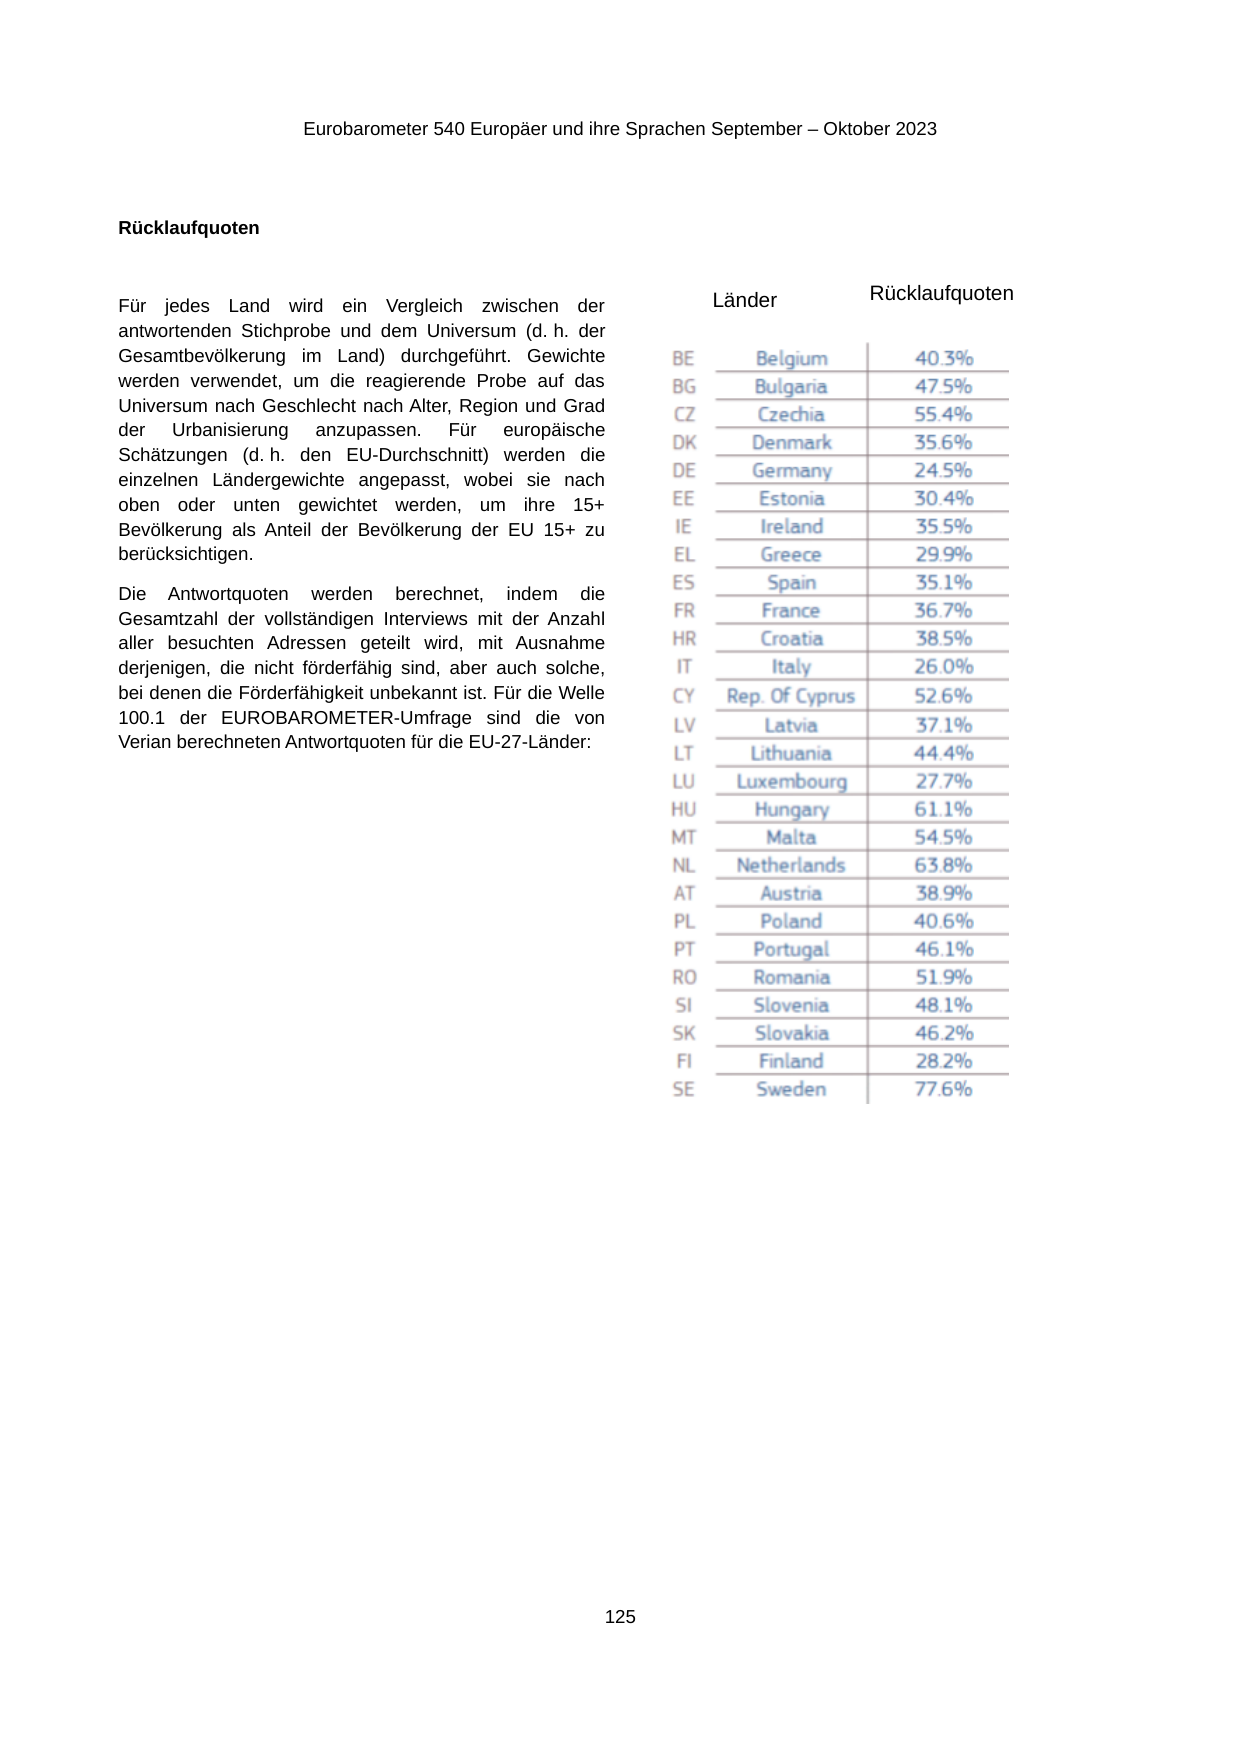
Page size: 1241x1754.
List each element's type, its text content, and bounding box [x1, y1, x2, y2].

text Rücklaufquoten [118, 216, 605, 238]
text Für jedes Land wird ein Vergleich zwischen der antwortenden Stichprobe und dem Universum (d. h. der Gesamtbevölkerung im Land) durchgeführt. Gewichte werden verwendet, um die reagierende Probe auf das Universum nach Geschlecht nach Alter, Region und Grad der Urbanisierung anzupassen. Für europäische Schätzungen (d. h. den EU-Durchschnitt) werden die einzelnen Ländergewichte angepasst, wobei sie nach oben oder unten gewichtet werden, um ihre 15+ Bevölkerung als Anteil der Bevölkerung der EU 15+ zu berücksichtigen. [118, 295, 605, 565]
text Die Antwortquoten werden berechnet, indem die Gesamtzahl der vollständigen Interviews mit der Anzahl aller besuchten Adressen geteilt wird, mit Ausnahme derjenigen, die nicht förderfähig sind, aber auch solche, bei denen die Förderfähigkeit unbekannt ist. Für die Welle 100.1 der EUROBAROMETER-Umfrage sind die von Verian berechneten Antwortquoten für die EU-27-Länder: [118, 582, 605, 753]
picture [666, 330, 1009, 1104]
